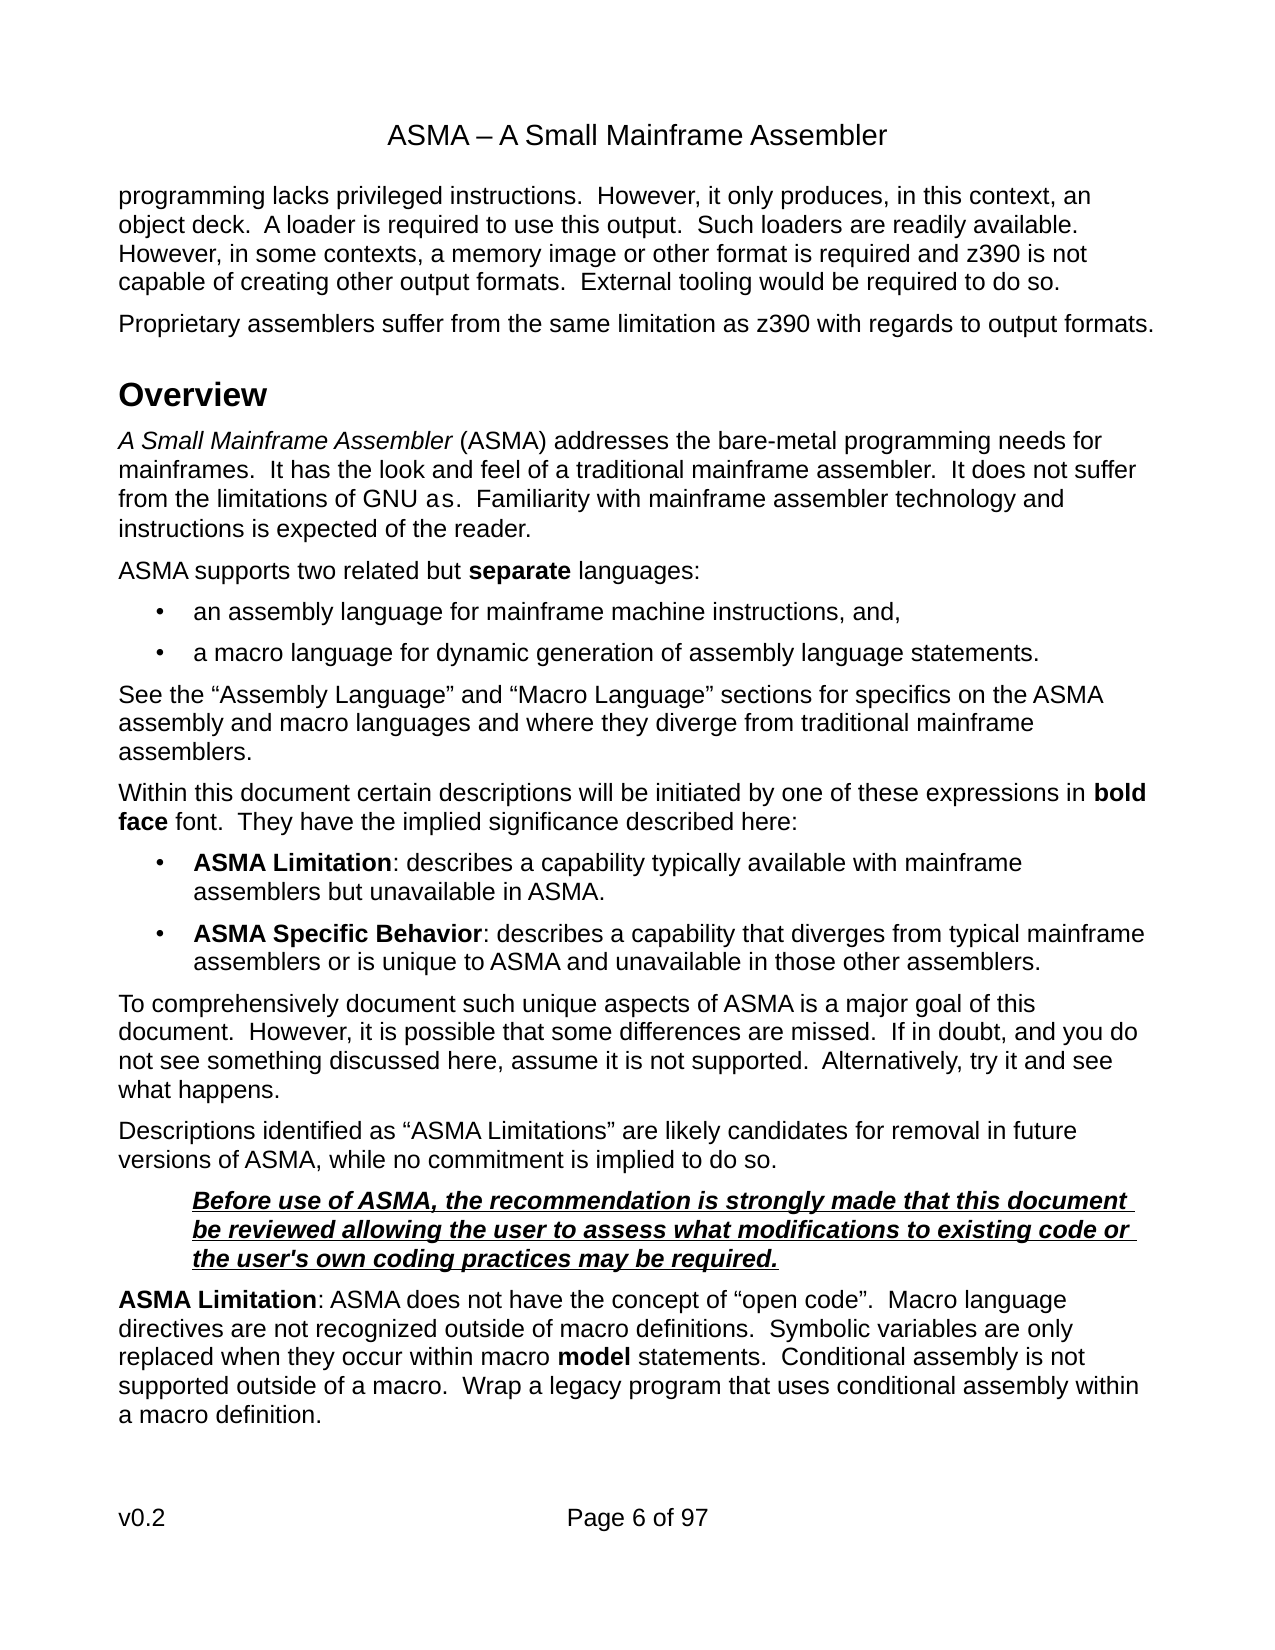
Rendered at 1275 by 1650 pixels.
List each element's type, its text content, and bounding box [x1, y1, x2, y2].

text ASMA supports two related but separate languages: [118, 556, 1157, 584]
list a macro language for dynamic generation of assembly language statements. [156, 638, 1157, 667]
text ASMA Limitation: ASMA does not have the concept of “open code”. Macro language directives are not recognized outside of macro definitions. Symbolic variables are only replaced when they occur within macro model statements. Conditional assembly is not supported outside of a macro. Wrap a legacy program that uses conditional assembly within a macro definition. [118, 1285, 1157, 1429]
text A Small Mainframe Assembler (ASMA) addresses the bare-metal programming needs for mainframes. It has the look and feel of a traditional mainframe assembler. It does not suffer from the limitations of GNU as. Familiarity with mainframe assembler technology and instructions is expected of the reader. [118, 426, 1157, 543]
text See the “Assembly Language” and “Macro Language” sections for specifics on the ASMA assembly and macro languages and where they diverge from traditional mainframe assemblers. [118, 680, 1157, 766]
list an assembly language for mainframe machine instructions, and, [156, 597, 1157, 626]
text Descriptions identified as “ASMA Limitations” are likely candidates for removal in future versions of ASMA, while no commitment is implied to do so. [118, 1116, 1157, 1174]
list ASMA Specific Behavior: describes a capability that diverges from typical mainframe assemblers or is unique to ASMA and unavailable in those other assemblers. [156, 918, 1157, 976]
text Before use of ASMA, the recommendation is strongly made that this document be reviewed allowing the user to assess what modifications to existing code or the user's own coding practices may be required. [192, 1186, 1157, 1272]
text Proprietary assemblers suffer from the same limitation as z390 with regards to output formats. [118, 309, 1157, 337]
list ASMA Limitation: describes a capability typically available with mainframe assemblers but unavailable in ASMA. [156, 848, 1157, 906]
text To comprehensively document such unique aspects of ASMA is a major goal of this document. However, it is possible that some differences are missed. If in doubt, and you do not see something discussed here, assume it is not supported. Alternatively, try it and see what happens. [118, 989, 1157, 1104]
subtitle Overview [118, 375, 1157, 413]
text programming lacks privileged instructions. However, it only produces, in this context, an object deck. A loader is required to use this output. Such loaders are readily available. However, in some contexts, a memory image or other format is required and z390 is not capable of creating other output formats. External tooling would be required to do so. [118, 181, 1157, 296]
text Within this document certain descriptions will be initiated by one of these expressions in bold face font. They have the implied significance described here: [118, 778, 1157, 836]
